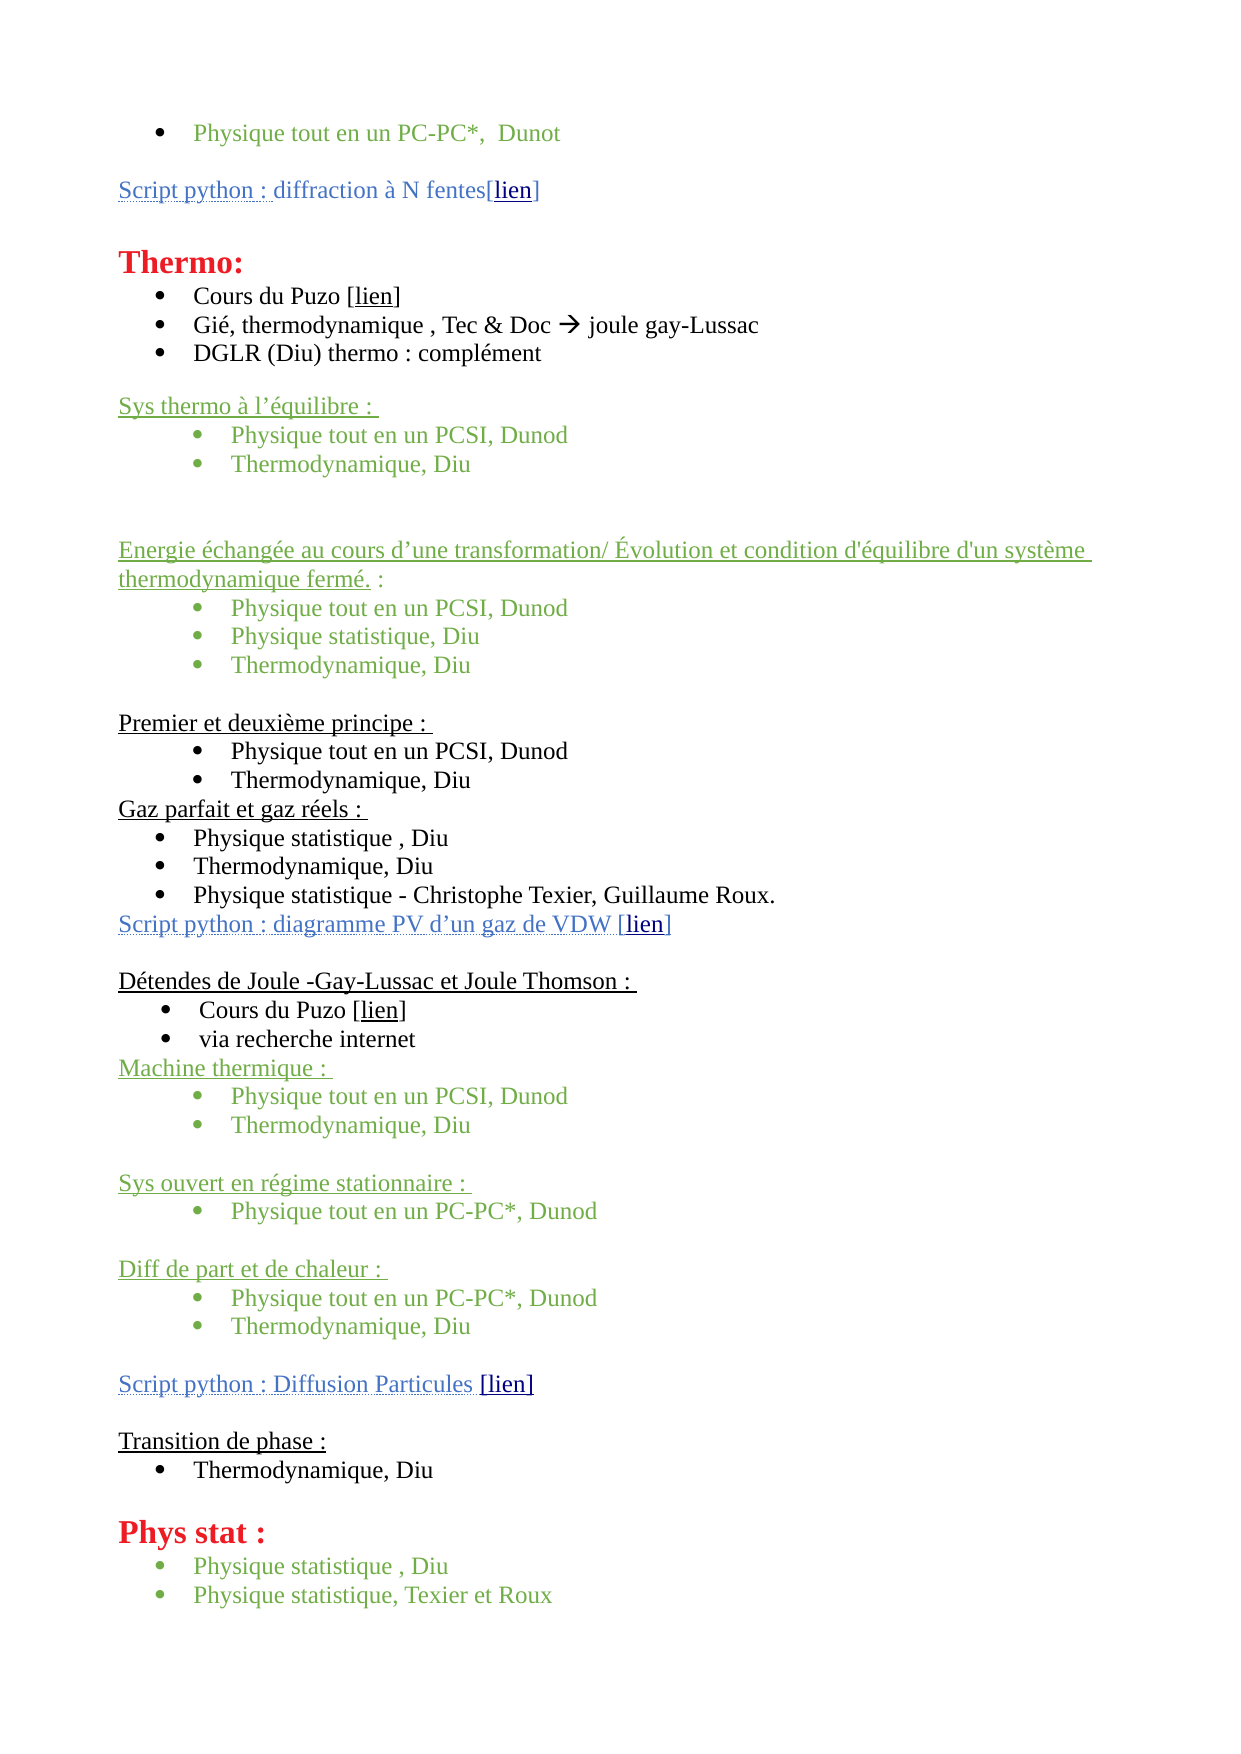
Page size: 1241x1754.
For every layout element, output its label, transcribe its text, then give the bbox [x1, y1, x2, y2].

list Physique tout en un PCSI, Dunod [193, 736, 1122, 765]
text Thermo: [118, 243, 1122, 281]
list Gié, thermodynamique , Tec & Doc  joule gay-Lussac [156, 310, 1122, 338]
text Machine thermique : [118, 1053, 1122, 1081]
list DGLR (Diu) thermo : complément [156, 338, 1122, 367]
text Script python : Diffusion Particules [lien] [118, 1369, 1122, 1398]
list Thermodynamique, Diu [156, 851, 1122, 880]
text Energie échangée au cours d’une transformation/ Évolution et condition d'équilibre d'un système thermodynamique fermé. : [118, 535, 1122, 593]
list Thermodynamique, Diu [193, 449, 1122, 478]
list Cours du Puzo [lien] [161, 995, 1122, 1024]
text Sys thermo à l’équilibre : [118, 391, 1122, 420]
list Physique tout en un PCSI, Dunod [193, 593, 1122, 621]
text Détendes de Joule -Gay-Lussac et Joule Thomson : [118, 966, 1122, 995]
list Physique statistique, Texier et Roux [156, 1580, 1122, 1608]
list Physique tout en un PCSI, Dunod [193, 1081, 1122, 1110]
list Thermodynamique, Diu [193, 1311, 1122, 1340]
list Cours du Puzo [lien] [156, 281, 1122, 310]
list Physique tout en un PC-PC*, Dunod [193, 1196, 1122, 1225]
list via recherche internet [161, 1024, 1122, 1053]
list Thermodynamique, Diu [156, 1455, 1122, 1484]
list Physique statistique , Diu [156, 1551, 1122, 1580]
list Physique tout en un PCSI, Dunod [193, 420, 1122, 449]
list Physique statistique, Diu [193, 621, 1122, 650]
list Thermodynamique, Diu [193, 650, 1122, 679]
text Premier et deuxième principe : [118, 708, 1122, 736]
text Script python : diagramme PV d’un gaz de VDW [lien] [118, 909, 1122, 938]
text Transition de phase : [118, 1426, 1122, 1455]
list Physique tout en un PC-PC*, Dunot [156, 118, 1122, 147]
list Physique tout en un PC-PC*, Dunod [193, 1283, 1122, 1311]
text Diff de part et de chaleur : [118, 1254, 1122, 1283]
text Phys stat : [118, 1513, 1122, 1551]
list Thermodynamique, Diu [193, 1110, 1122, 1139]
list Thermodynamique, Diu [193, 765, 1122, 794]
text Script python : diffraction à N fentes[lien] [118, 176, 1122, 204]
list Physique statistique , Diu [156, 823, 1122, 851]
text Gaz parfait et gaz réels : [118, 794, 1122, 823]
list Physique statistique - Christophe Texier, Guillaume Roux. [156, 880, 1122, 909]
text Sys ouvert en régime stationnaire : [118, 1168, 1122, 1196]
